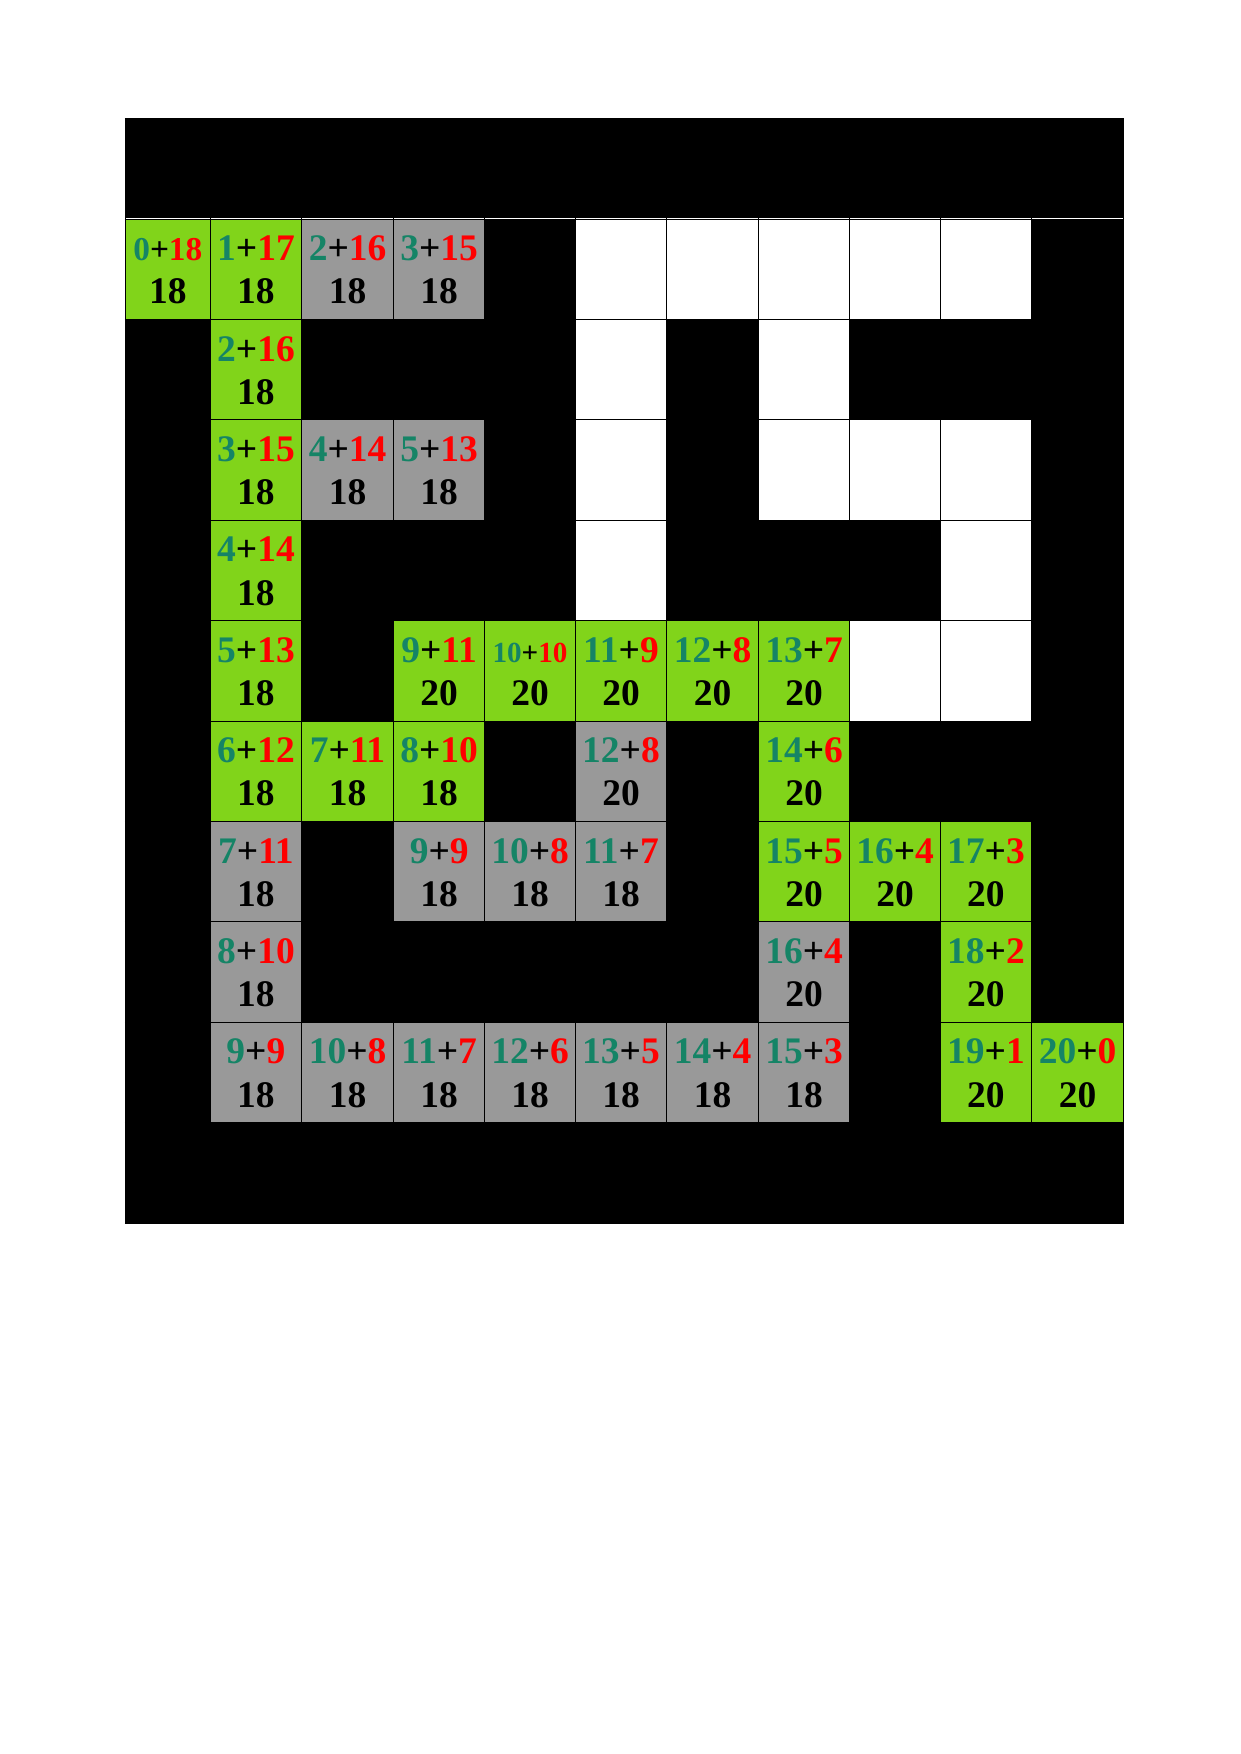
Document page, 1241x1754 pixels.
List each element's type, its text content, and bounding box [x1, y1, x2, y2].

table_cell 18+2 20 [941, 922, 1031, 1022]
table_cell 16+4 20 [759, 922, 849, 1022]
table_header [211, 119, 301, 218]
table_cell [126, 822, 210, 921]
table_header [302, 119, 393, 218]
table_cell [1032, 521, 1123, 620]
table_cell [126, 521, 210, 620]
table_header [576, 119, 666, 218]
table_cell [941, 521, 1031, 620]
table_cell [941, 1123, 1031, 1223]
table_cell 4+14 18 [302, 420, 393, 520]
table_cell [576, 320, 666, 419]
table_header [126, 119, 210, 218]
table_cell [850, 521, 940, 620]
table_cell [759, 420, 849, 520]
table_cell [667, 922, 758, 1022]
table_header [485, 119, 575, 218]
table_cell 3+15 18 [211, 420, 301, 520]
table_cell [759, 220, 849, 319]
table_cell [1032, 1123, 1123, 1223]
table_cell 15+5 20 [759, 822, 849, 921]
table_header [759, 119, 849, 218]
table_cell [1032, 420, 1123, 520]
table_cell [576, 922, 666, 1022]
table_cell [941, 220, 1031, 319]
table_header [667, 119, 758, 218]
table_cell [126, 1023, 210, 1122]
table_cell [126, 621, 210, 721]
table_cell [485, 521, 575, 620]
table_cell [485, 220, 575, 319]
table_cell [485, 320, 575, 419]
table_cell 5+13 18 [211, 621, 301, 721]
table_cell 3+15 18 [394, 220, 484, 319]
table_cell 6+12 18 [211, 722, 301, 821]
table_cell 16+4 20 [850, 822, 940, 921]
table_cell [1032, 722, 1123, 821]
table_cell [850, 1123, 940, 1223]
table_cell 5+13 18 [394, 420, 484, 520]
table_cell [667, 521, 758, 620]
table_cell [302, 1123, 393, 1223]
table_cell [667, 822, 758, 921]
table_cell [394, 320, 484, 419]
table_cell 0+18 18 [126, 220, 210, 319]
table_cell [394, 922, 484, 1022]
table_cell 10+8 18 [302, 1023, 393, 1122]
table_cell 8+10 18 [394, 722, 484, 821]
table_cell [850, 320, 940, 419]
table_cell [759, 1123, 849, 1223]
table_cell [485, 922, 575, 1022]
table_header [1032, 119, 1123, 218]
table_cell 19+1 20 [941, 1023, 1031, 1122]
table_header [394, 119, 484, 218]
table_cell [302, 621, 393, 721]
table_cell [1032, 621, 1123, 721]
table_cell [1032, 822, 1123, 921]
table_cell 15+3 18 [759, 1023, 849, 1122]
table_cell [759, 320, 849, 419]
table_header [941, 119, 1031, 218]
table_cell 10+8 18 [485, 822, 575, 921]
table_cell [1032, 320, 1123, 419]
table_cell 12+6 18 [485, 1023, 575, 1122]
table_cell [576, 420, 666, 520]
table_cell [1032, 220, 1123, 319]
table_cell [850, 621, 940, 721]
table_cell [941, 621, 1031, 721]
table_cell 14+6 20 [759, 722, 849, 821]
table_cell 10+10 20 [485, 621, 575, 721]
table_cell [126, 922, 210, 1022]
table_cell [850, 220, 940, 319]
table_cell 11+9 20 [576, 621, 666, 721]
table_cell [667, 220, 758, 319]
table_cell 11+7 18 [394, 1023, 484, 1122]
table_cell 2+16 18 [302, 220, 393, 319]
table_cell [941, 420, 1031, 520]
table_cell 7+11 18 [211, 822, 301, 921]
table_cell [576, 521, 666, 620]
table_cell 11+7 18 [576, 822, 666, 921]
table_cell [850, 420, 940, 520]
table_cell 13+7 20 [759, 621, 849, 721]
table_cell 1+17 18 [211, 220, 301, 319]
table_cell 12+8 20 [576, 722, 666, 821]
table_cell 14+4 18 [667, 1023, 758, 1122]
table_cell [485, 1123, 575, 1223]
table_cell 2+16 18 [211, 320, 301, 419]
table_cell [394, 521, 484, 620]
table_cell [126, 320, 210, 419]
table_cell [302, 320, 393, 419]
table_cell [576, 220, 666, 319]
table_cell 20+0 20 [1032, 1023, 1123, 1122]
table_cell [667, 420, 758, 520]
table_cell 13+5 18 [576, 1023, 666, 1122]
table_cell 9+11 20 [394, 621, 484, 721]
table_header [850, 119, 940, 218]
table_cell [941, 320, 1031, 419]
table_cell [667, 320, 758, 419]
table_cell [667, 722, 758, 821]
table_cell 9+9 18 [211, 1023, 301, 1122]
table_cell [126, 420, 210, 520]
table_cell 4+14 18 [211, 521, 301, 620]
table_cell 17+3 20 [941, 822, 1031, 921]
table_cell [850, 1023, 940, 1122]
table_cell [394, 1123, 484, 1223]
table_cell [667, 1123, 758, 1223]
table_cell [1032, 922, 1123, 1022]
table_cell [759, 521, 849, 620]
table_cell [126, 1123, 210, 1223]
table_cell [302, 822, 393, 921]
table_cell 12+8 20 [667, 621, 758, 721]
table_cell 9+9 18 [394, 822, 484, 921]
table_cell 7+11 18 [302, 722, 393, 821]
table_cell 8+10 18 [211, 922, 301, 1022]
table_cell [485, 420, 575, 520]
table_cell [485, 722, 575, 821]
table_cell [302, 922, 393, 1022]
table_cell [126, 722, 210, 821]
table_cell [302, 521, 393, 620]
table_cell [941, 722, 1031, 821]
table_cell [850, 922, 940, 1022]
table_cell [850, 722, 940, 821]
table_cell [211, 1123, 301, 1223]
table_cell [576, 1123, 666, 1223]
